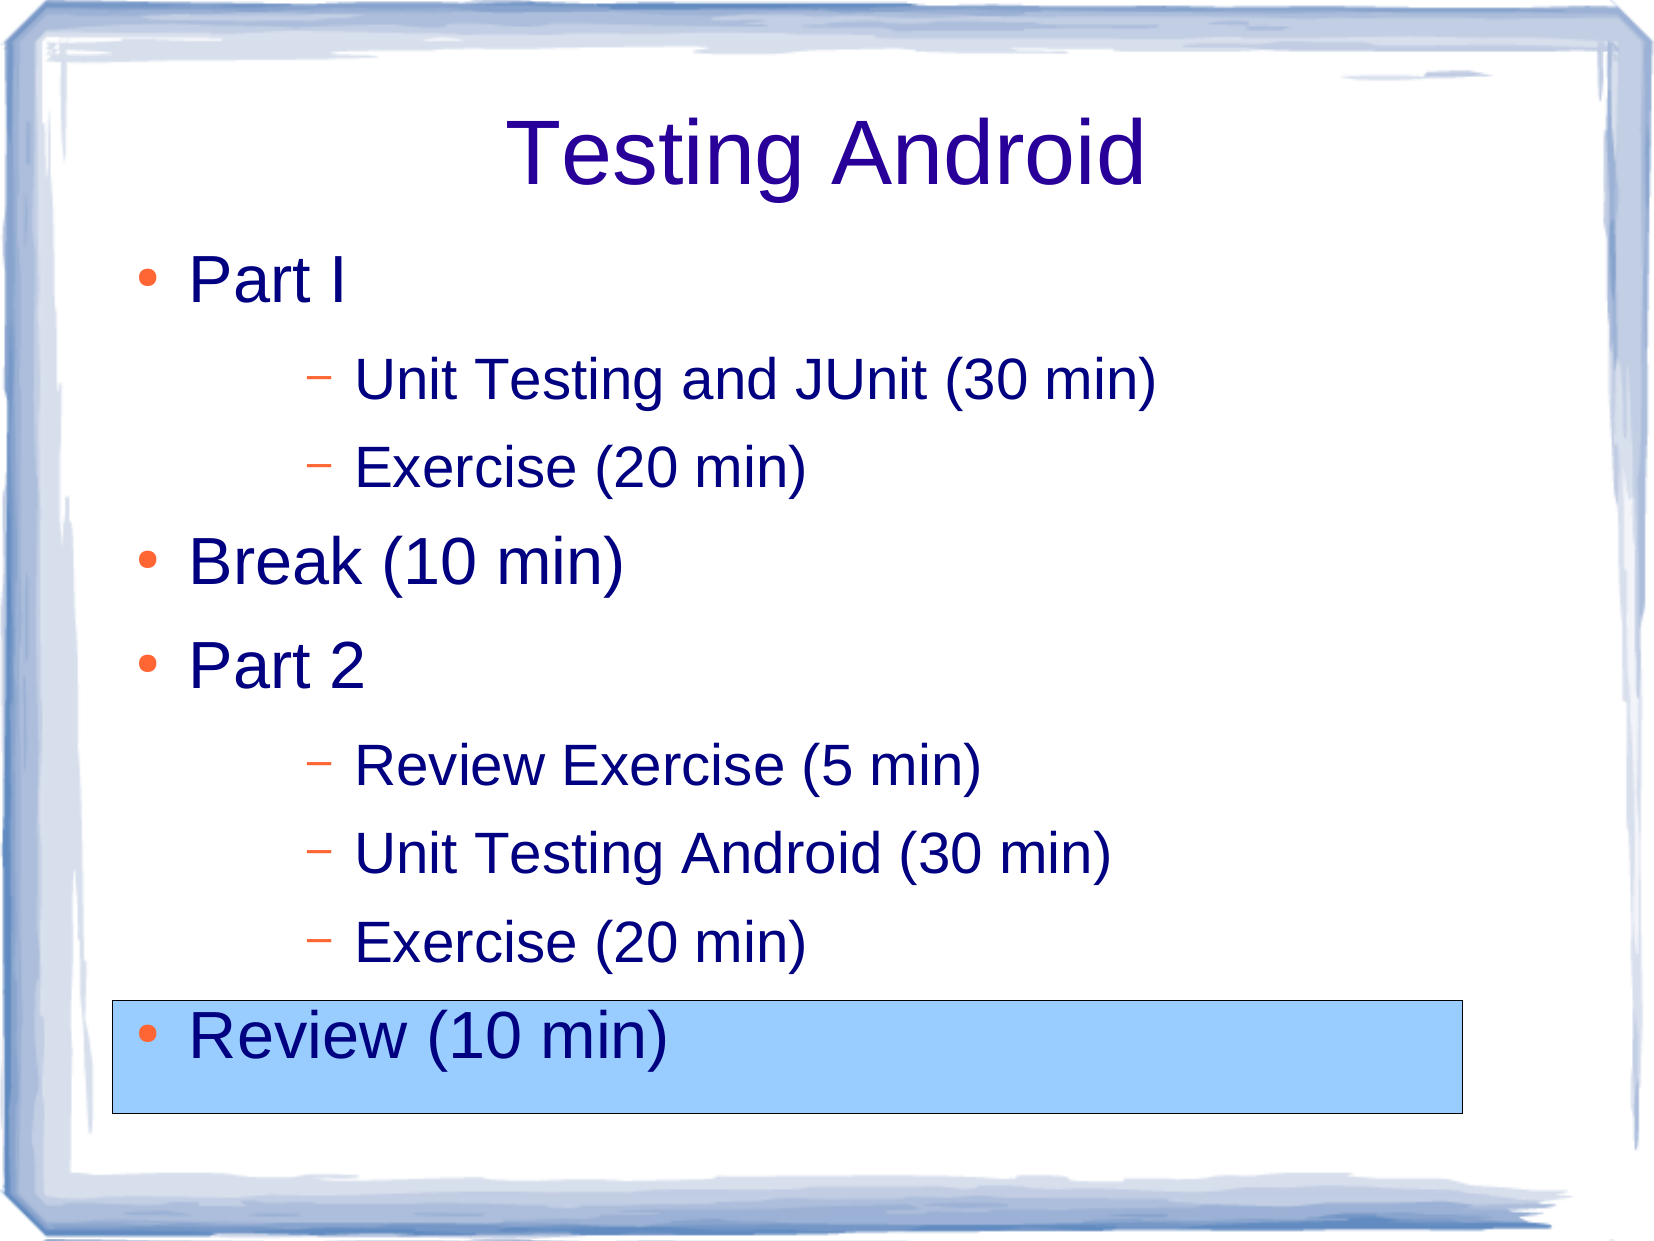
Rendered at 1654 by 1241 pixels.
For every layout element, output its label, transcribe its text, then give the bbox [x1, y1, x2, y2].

list Part I Unit Testing and JUnit (30 min) Exercise (20 min) Break (10 min) Part 2 Review Exercise (5 min) Unit Testing Android (30 min) Exercise (20 min) Review (10 min) [118, 242, 1571, 1092]
picture [0, 0, 1654, 1241]
text_box [112, 1000, 1463, 1114]
title Testing Android [82, 56, 1571, 250]
